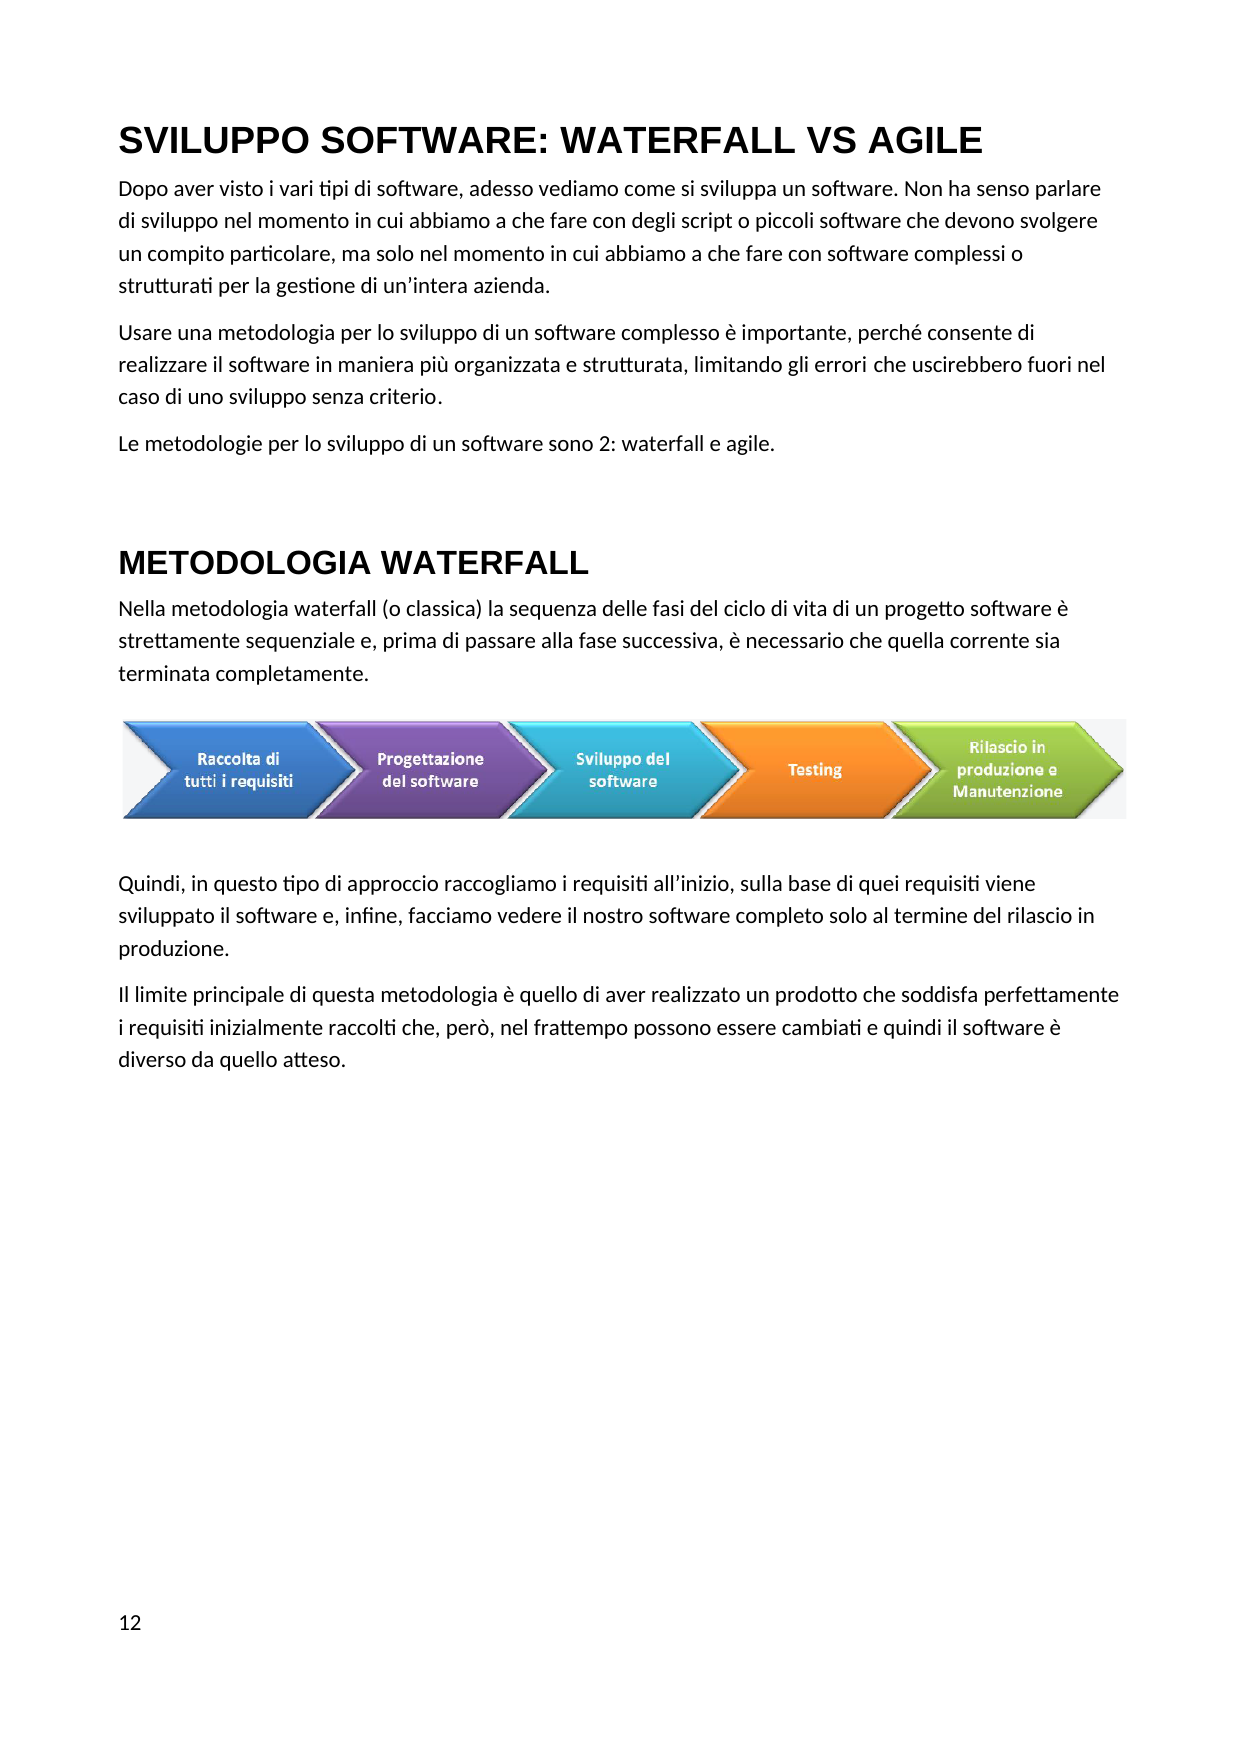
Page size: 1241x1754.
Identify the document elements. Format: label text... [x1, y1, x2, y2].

text Il limite principale di questa metodologia è quello di aver realizzato un prodotto che soddisfa perfettamente i requisiti inizialmente raccolti che, però, nel frattempo possono essere cambiati e quindi il software è diverso da quello atteso. [118, 980, 1122, 1073]
text Usare una metodologia per lo sviluppo di un software complesso è importante, perché consente di realizzare il software in maniera più organizzata e strutturata, limitando gli errori che uscirebbero fuori nel caso di uno sviluppo senza criterio. [118, 318, 1122, 410]
subtitle SVILUPPO SOFTWARE: WATERFALL VS AGILE [118, 118, 1122, 162]
text Quindi, in questo tipo di approccio raccogliamo i requisiti all’inizio, sulla base di quei requisiti viene sviluppato il software e, infine, facciamo vedere il nostro software completo solo al termine del rilascio in produzione. [118, 869, 1122, 962]
subtitle METODOLOGIA WATERFALL [118, 543, 1122, 582]
text Dopo aver visto i vari tipi di software, adesso vediamo come si sviluppa un software. Non ha senso parlare di sviluppo nel momento in cui abbiamo a che fare con degli script o piccoli software che devono svolgere un compito particolare, ma solo nel momento in cui abbiamo a che fare con software complessi o strutturati per la gestione di un’intera azienda. [118, 174, 1122, 299]
text Le metodologie per lo sviluppo di un software sono 2: waterfall e agile. [118, 429, 1122, 457]
picture [122, 719, 1127, 819]
text Nella metodologia waterfall (o classica) la sequenza delle fasi del ciclo di vita di un progetto software è strettamente sequenziale e, prima di passare alla fase successiva, è necessario che quella corrente sia terminata completamente. [118, 594, 1122, 687]
